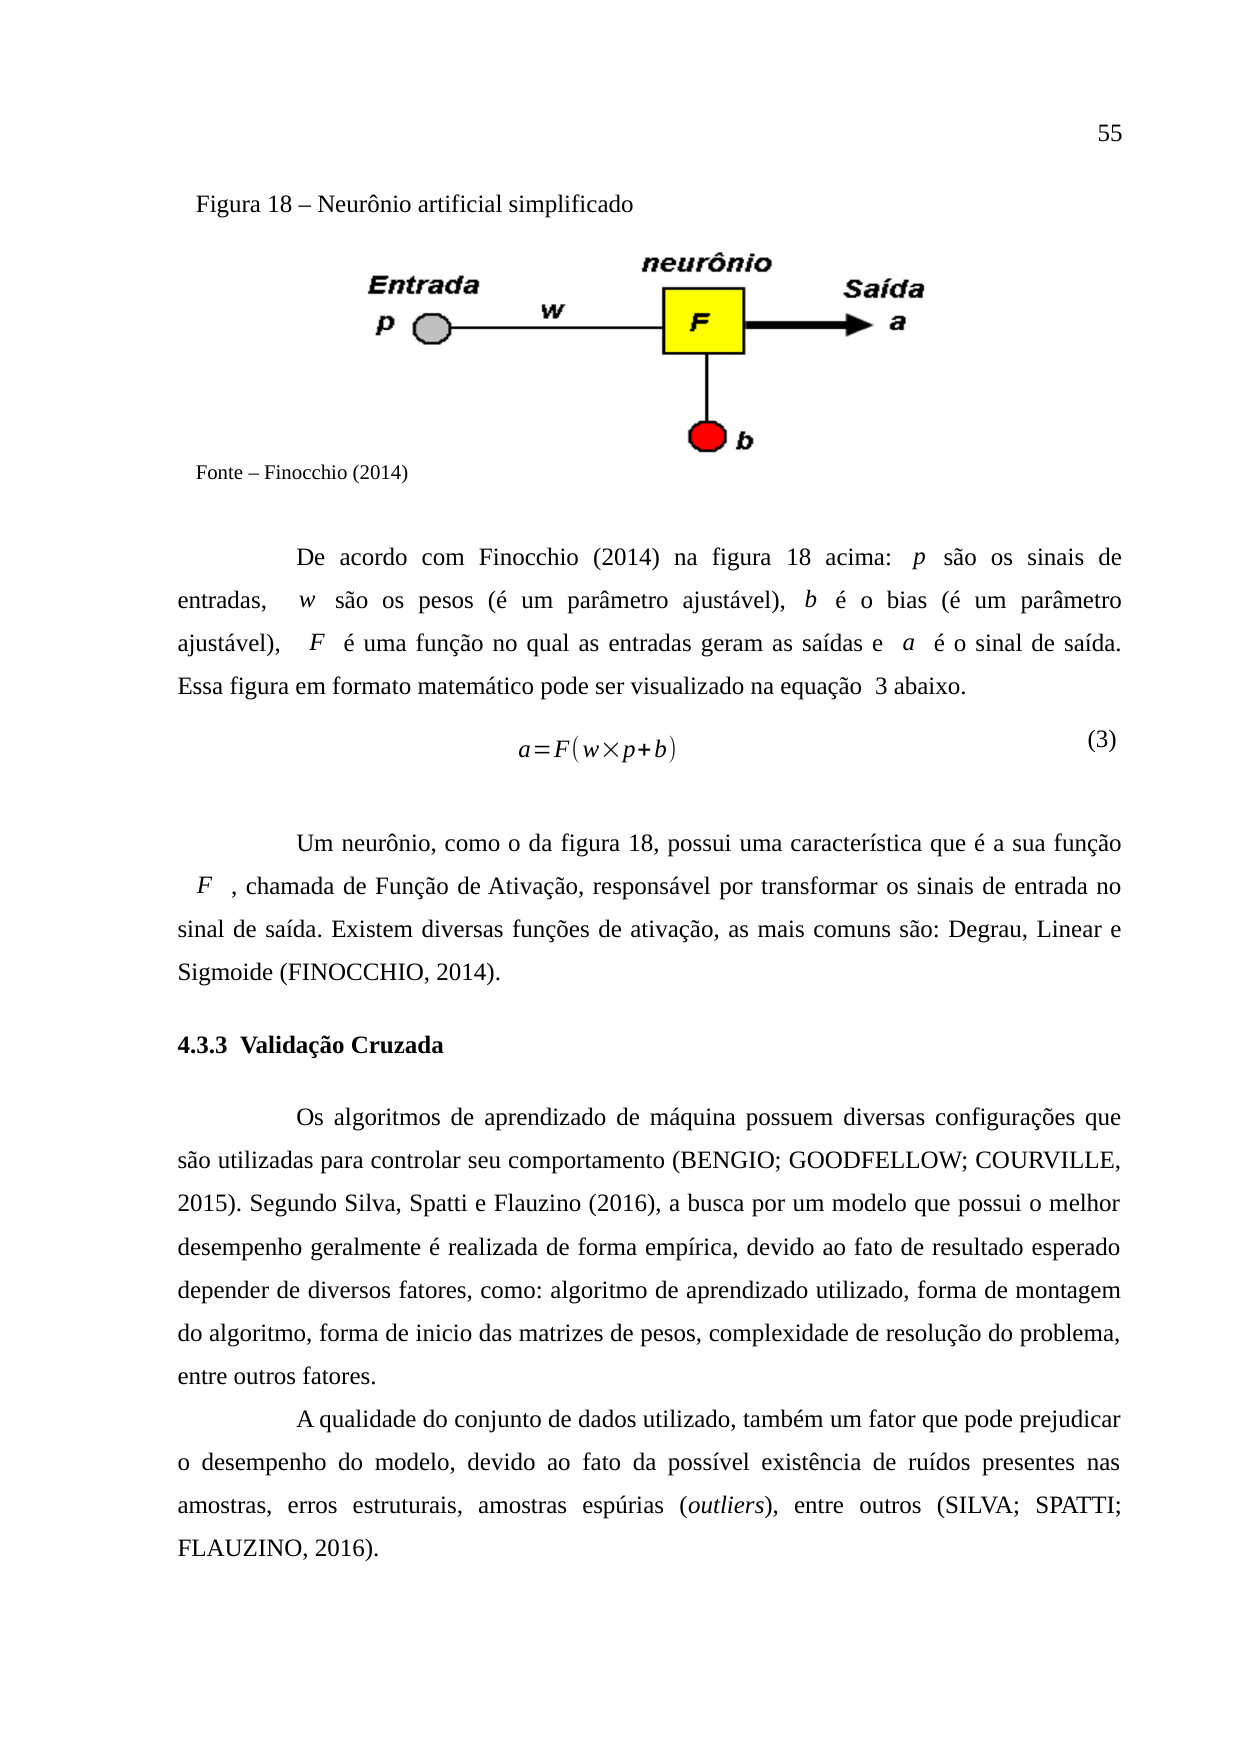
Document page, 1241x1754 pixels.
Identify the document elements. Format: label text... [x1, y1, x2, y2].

text Um neurônio, como o da figura 18, possui uma característica que é a sua função , chamada de Função de Ativação, responsável por transformar os sinais de entrada no sinal de saída. Existem diversas funções de ativação, as mais comuns são: Degrau, Linear e Sigmoide (FINOCCHIO, 2014). [177, 828, 1122, 986]
picture [331, 242, 968, 461]
subtitle Validação Cruzada [177, 1030, 1122, 1058]
text Fonte – Finocchio (2014) [196, 461, 1104, 484]
text Os algoritmos de aprendizado de máquina possuem diversas configurações que são utilizadas para controlar seu comportamento (BENGIO; GOODFELLOW; COURVILLE, 2015). Segundo Silva, Spatti e Flauzino (2016), a busca por um modelo que possui o melhor desempenho geralmente é realizada de forma empírica, devido ao fato de resultado esperado depender de diversos fatores, como: algoritmo de aprendizado utilizado, forma de montagem do algoritmo, forma de inicio das matrizes de pesos, complexidade de resolução do problema, entre outros fatores. [177, 1102, 1122, 1390]
text Figura 18 – Neurônio artificial simplificado [196, 189, 1104, 218]
text A qualidade do conjunto de dados utilizado, também um fator que pode prejudicar o desempenho do modelo, devido ao fato da possível existência de ruídos presentes nas amostras, erros estruturais, amostras espúrias (outliers), entre outros (SILVA; SPATTI; FLAUZINO, 2016). [177, 1404, 1122, 1562]
text De acordo com Finocchio (2014) na figura 18 acima:são os sinais de entradas, são os pesos (é um parâmetro ajustável),é o bias (é um parâmetro ajustável), é uma função no qual as entradas geram as saídas eé o sinal de saída. Essa figura em formato matemático pode ser visualizado na equação 3 abaixo. [177, 542, 1122, 700]
table_header [177, 714, 1017, 784]
table_header (3) [1017, 714, 1122, 784]
